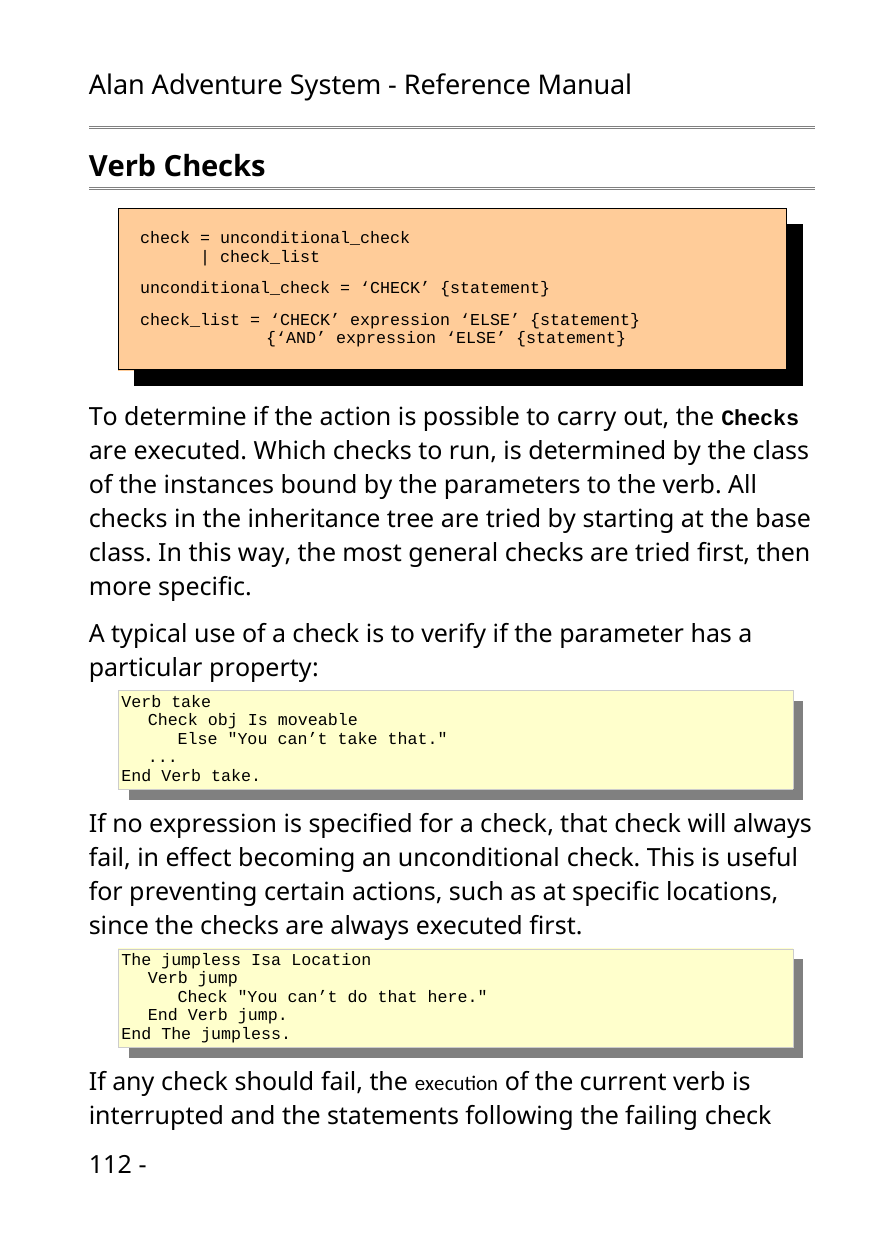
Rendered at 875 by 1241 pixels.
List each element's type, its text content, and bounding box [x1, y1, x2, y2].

text Verb take Check obj Is moveable Else "You can’t take that." ... End Verb take. [119, 691, 793, 789]
text A typical use of a check is to verify if the parameter has a particular property: [88, 616, 815, 684]
text If no expression is specified for a check, that check will always fail, in effect becoming an unconditional check. This is useful for preventing certain actions, such as at specif­ic locations, since the checks are always executed first. [88, 806, 815, 942]
text The jumpless Isa Location Verb jump Check "You can’t do that here." End Verb jump. End The jumpless. [119, 950, 793, 1047]
text unconditional_check = ‘CHECK’ {statement} [119, 258, 786, 290]
text check = unconditional_check | check_list [119, 209, 786, 258]
text To determine if the action is possible to carry out, the Checks are executed. Which checks to run, is determined by the class of the instances bound by the parameters to the verb. All checks in the inheritance tree are tried by starting at the base class. In this way, the most general checks are tried first, then more specific. [88, 399, 815, 603]
text If any check should fail, the execution of the current verb is interrupted and the statements following the failing check [88, 1064, 815, 1132]
text check_list = ‘CHECK’ expression ‘ELSE’ {statement} {‘AND’ expression ‘ELSE’ {statement} [119, 290, 786, 369]
subtitle Verb Checks [88, 146, 815, 189]
